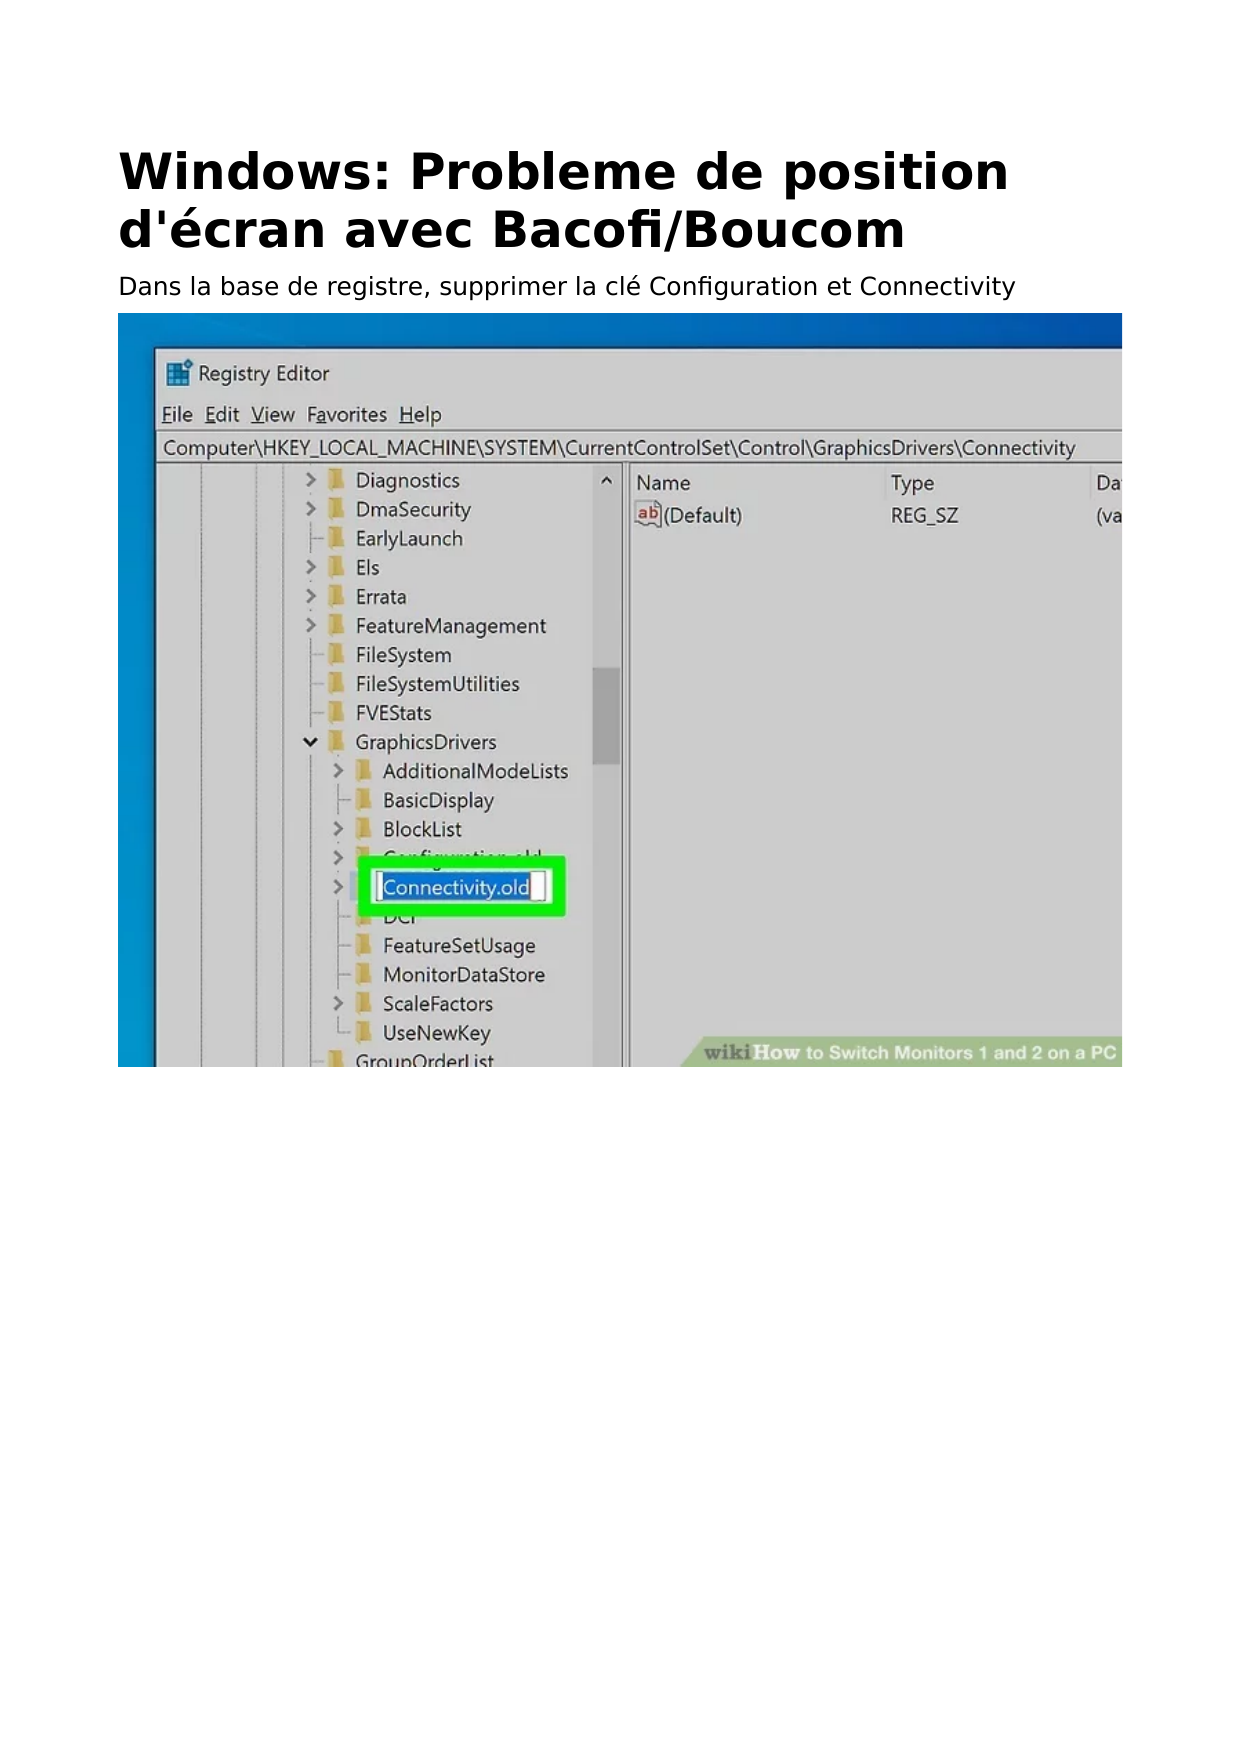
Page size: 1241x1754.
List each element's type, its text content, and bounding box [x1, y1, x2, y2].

picture [148, 313, 1123, 1067]
text Dans la base de registre, supprimer la clé Configuration et Connectivity [118, 272, 1122, 301]
subtitle Windows: Probleme de position d'écran avec Bacofi/Boucom [118, 143, 1122, 259]
